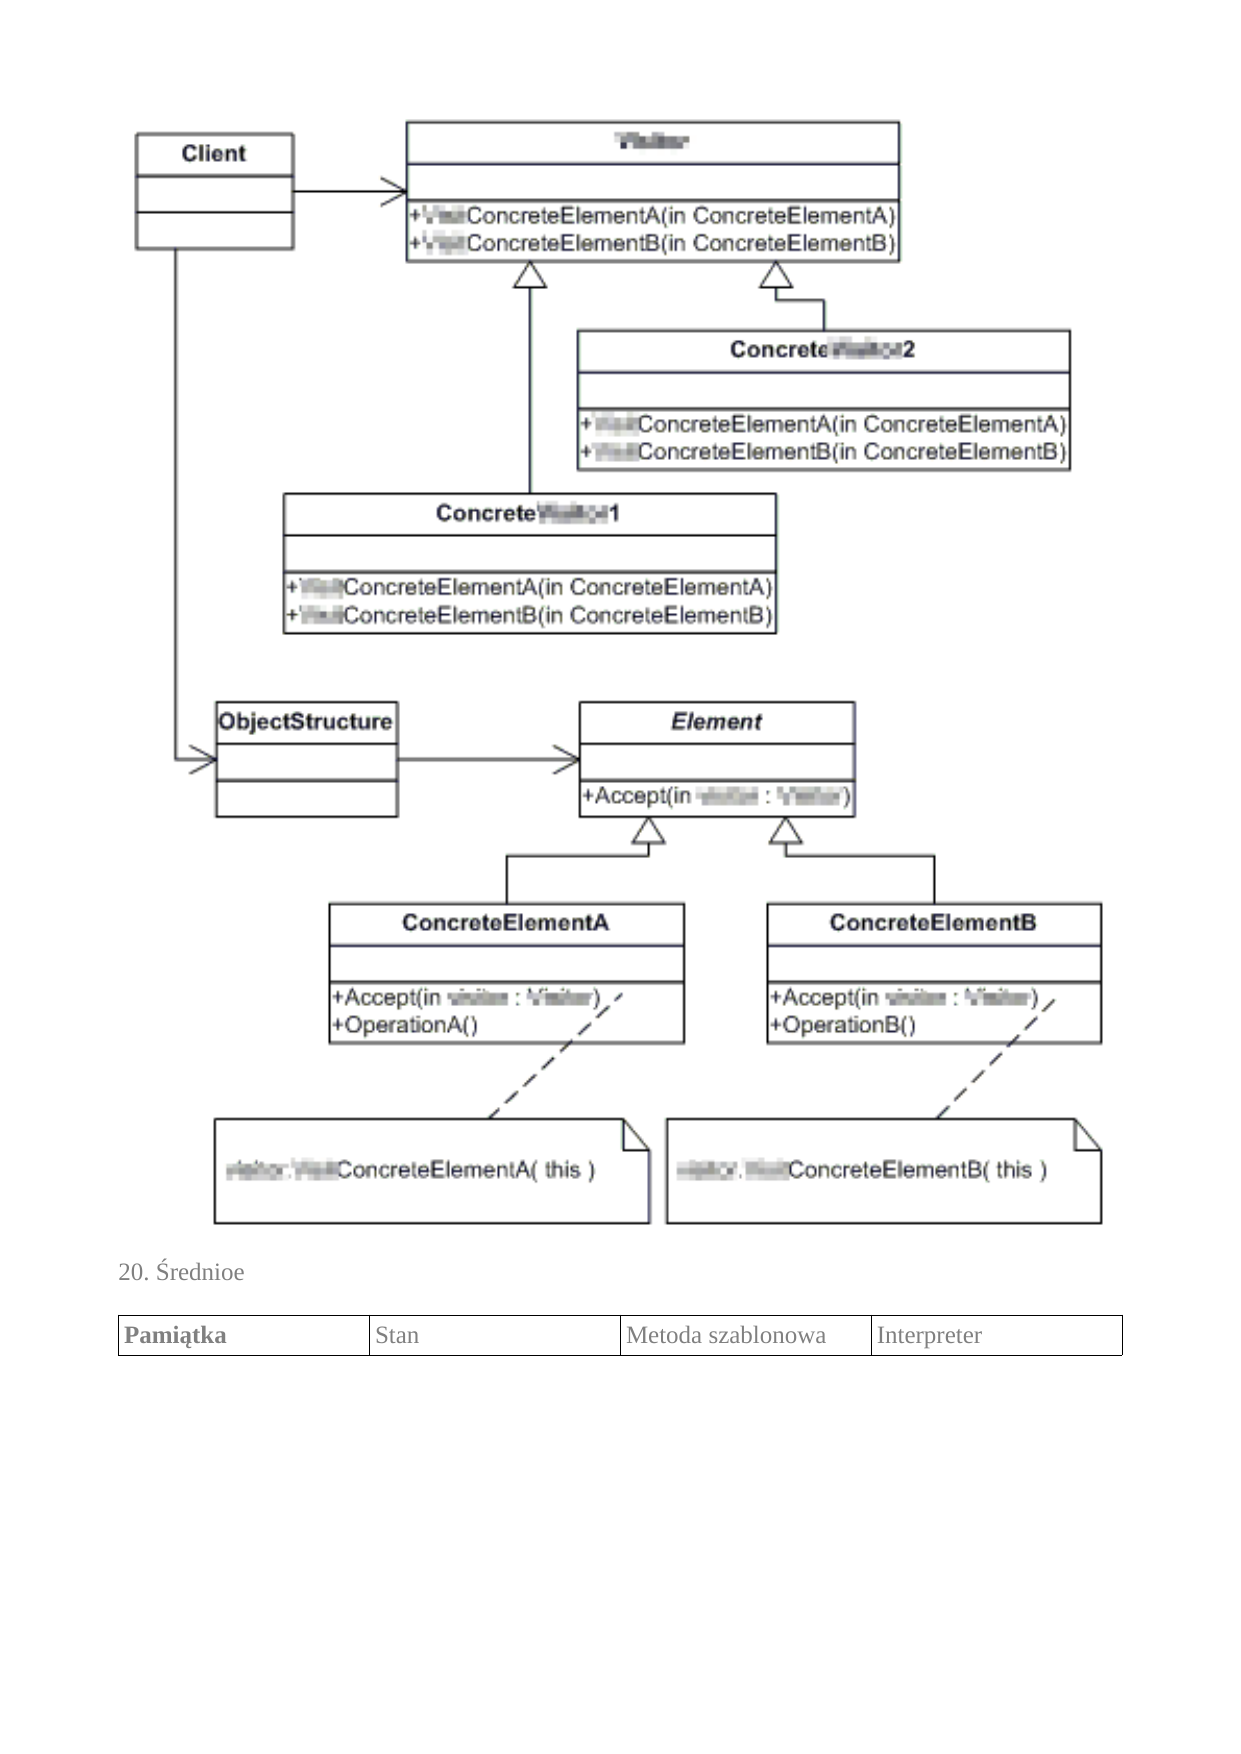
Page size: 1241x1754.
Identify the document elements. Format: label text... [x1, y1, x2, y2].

table_header Stan [370, 1316, 620, 1355]
table_header Metoda szablonowa [621, 1316, 871, 1355]
table_header Interpreter [872, 1316, 1122, 1355]
table_header Pamiątka [119, 1316, 369, 1355]
text 20. Średnioe [118, 1257, 1122, 1286]
picture [133, 118, 1107, 1229]
